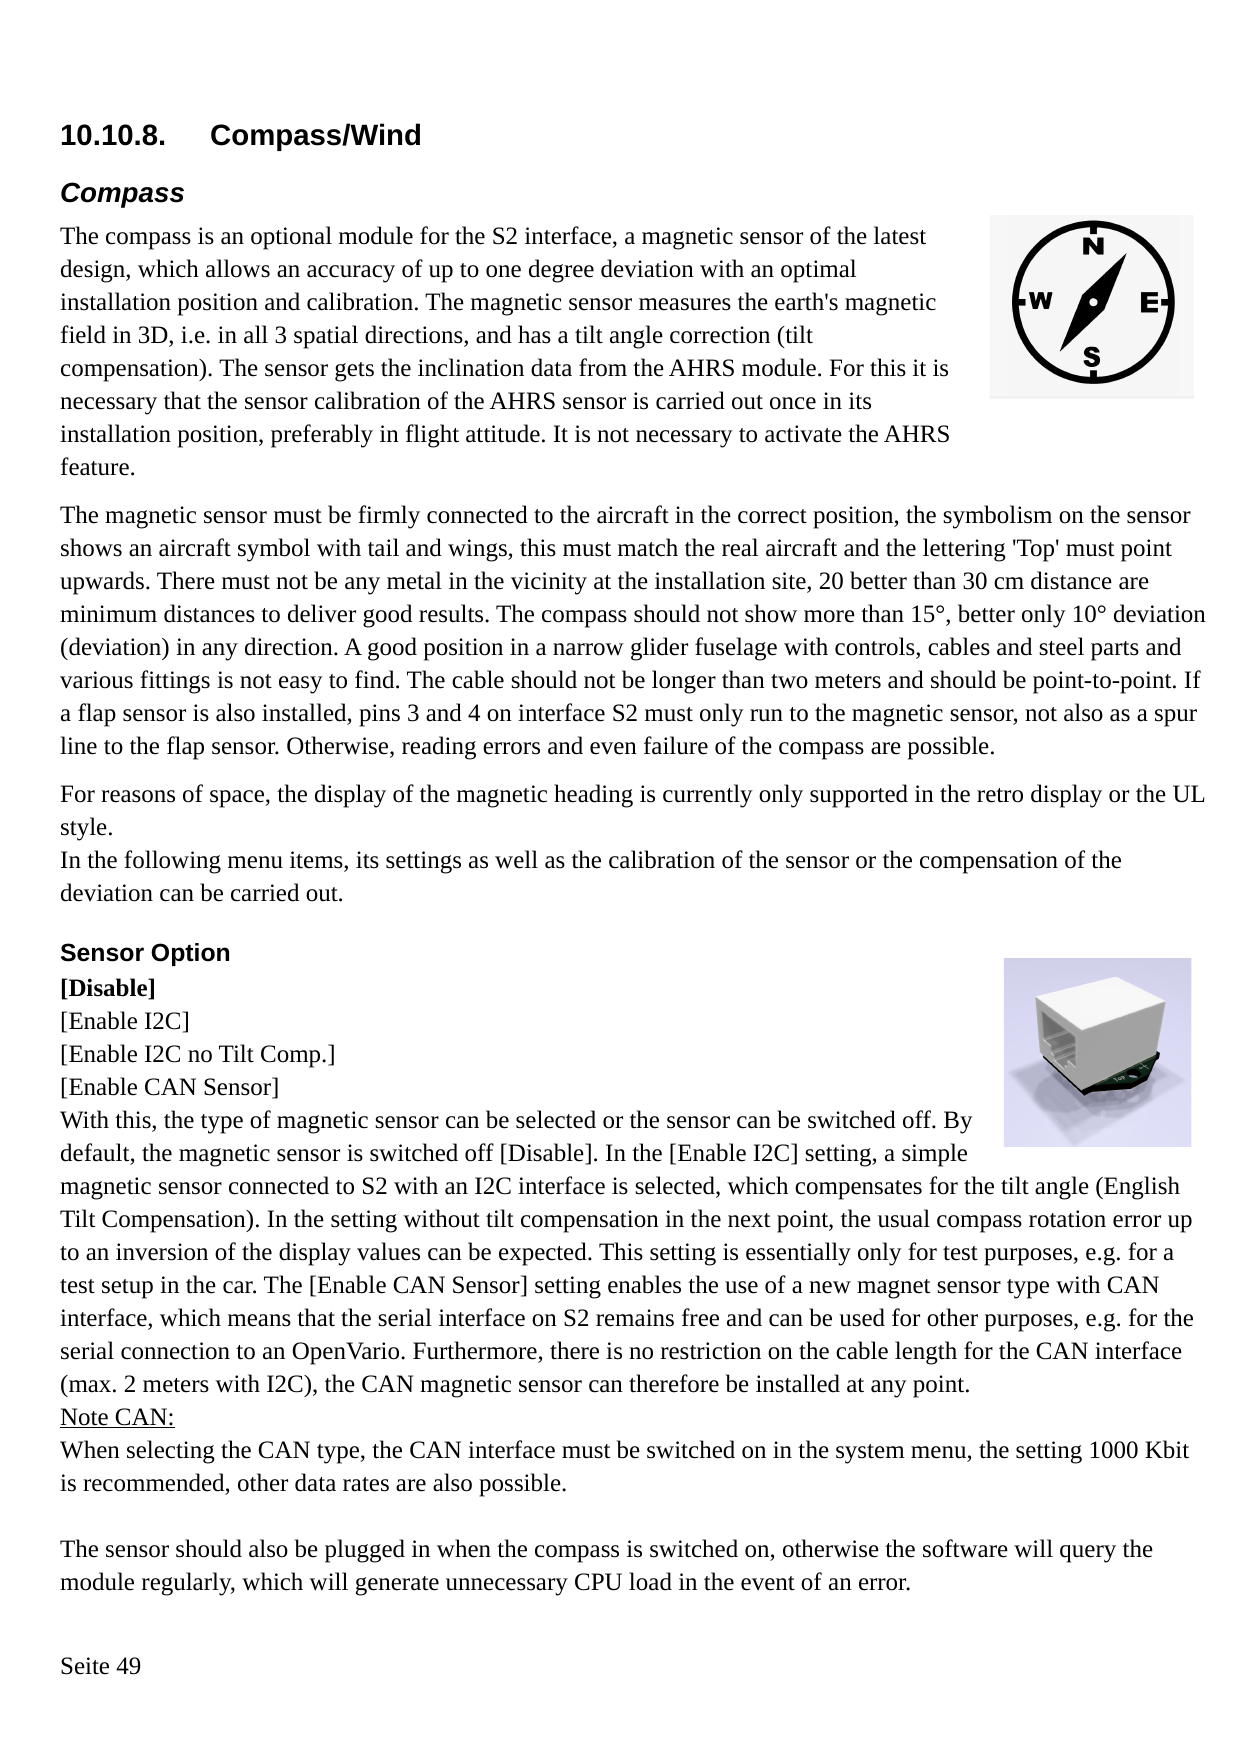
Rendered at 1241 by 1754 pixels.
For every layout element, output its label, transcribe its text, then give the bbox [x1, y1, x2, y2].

picture [989, 215, 1194, 399]
text The sensor should also be plugged in when the compass is switched on, otherwise the software will query the module regularly, which will generate unnecessary CPU load in the event of an error. [60, 1534, 1207, 1596]
text [Enable CAN Sensor] [60, 1072, 1003, 1101]
text [Enable I2C] [60, 1006, 1003, 1034]
text [Enable I2C no Tilt Comp.] [60, 1039, 1003, 1067]
text [1192, 1072, 1207, 1101]
text For reasons of space, the display of the magnetic heading is currently only supported in the retro display or the UL style. In the following menu items, its settings as well as the calibration of the sensor or the compensation of the deviation can be carried out. [60, 779, 1207, 907]
subtitle Compass/Wind [60, 118, 1207, 152]
subtitle Sensor Option [60, 938, 1207, 966]
text When selecting the CAN type, the CAN interface must be switched on in the system menu, the setting 1000 Kbit is recommended, other data rates are also possible. [60, 1435, 1207, 1497]
text The compass is an optional module for the S2 interface, a magnetic sensor of the latest design, which allows an accuracy of up to one degree deviation with an optimal installation position and calibration. The magnetic sensor measures the earth's magnetic field in 3D, i.e. in all 3 spatial directions, and has a tilt angle correction (tilt compensation). The sensor gets the inclination data from the AHRS module. For this it is necessary that the sensor calibration of the AHRS sensor is carried out once in its installation position, preferably in flight attitude. It is not necessary to activate the AHRS feature. [60, 221, 1207, 481]
text [1192, 1006, 1207, 1034]
text [1192, 973, 1207, 1001]
text Note CAN: [60, 1402, 1207, 1431]
text [Disable] [60, 973, 1003, 1001]
text With this, the type of magnetic sensor can be selected or the sensor can be switched off. By default, the magnetic sensor is switched off [Disable]. In the [Enable I2C] setting, a simple magnetic sensor connected to S2 with an I2C interface is selected, which compensates for the tilt angle (English Tilt Compensation). In the setting without tilt compensation in the next point, the usual compass rotation error up to an inversion of the display values can be expected. This setting is essentially only for test purposes, e.g. for a test setup in the car. The [Enable CAN Sensor] setting enables the use of a new magnet sensor type with CAN interface, which means that the serial interface on S2 remains free and can be used for other purposes, e.g. for the serial connection to an OpenVario. Furthermore, there is no restriction on the cable length for the CAN interface (max. 2 meters with I2C), the CAN magnetic sensor can therefore be installed at any point. [60, 1105, 1207, 1398]
picture [1003, 958, 1192, 1147]
subtitle Compass [60, 177, 1207, 209]
text The magnetic sensor must be firmly connected to the aircraft in the correct position, the symbolism on the sensor shows an aircraft symbol with tail and wings, this must match the real aircraft and the lettering 'Top' must point upwards. There must not be any metal in the vicinity at the installation site, 20 better than 30 cm distance are minimum distances to deliver good results. The compass should not show more than 15°, better only 10° deviation (deviation) in any direction. A good position in a narrow glider fuselage with controls, cables and steel parts and various fittings is not easy to find. The cable should not be longer than two meters and should be point-to-point. If a flap sensor is also installed, pins 3 and 4 on interface S2 must only run to the magnetic sensor, not also as a spur line to the flap sensor. Otherwise, reading errors and even failure of the compass are possible. [60, 500, 1207, 760]
